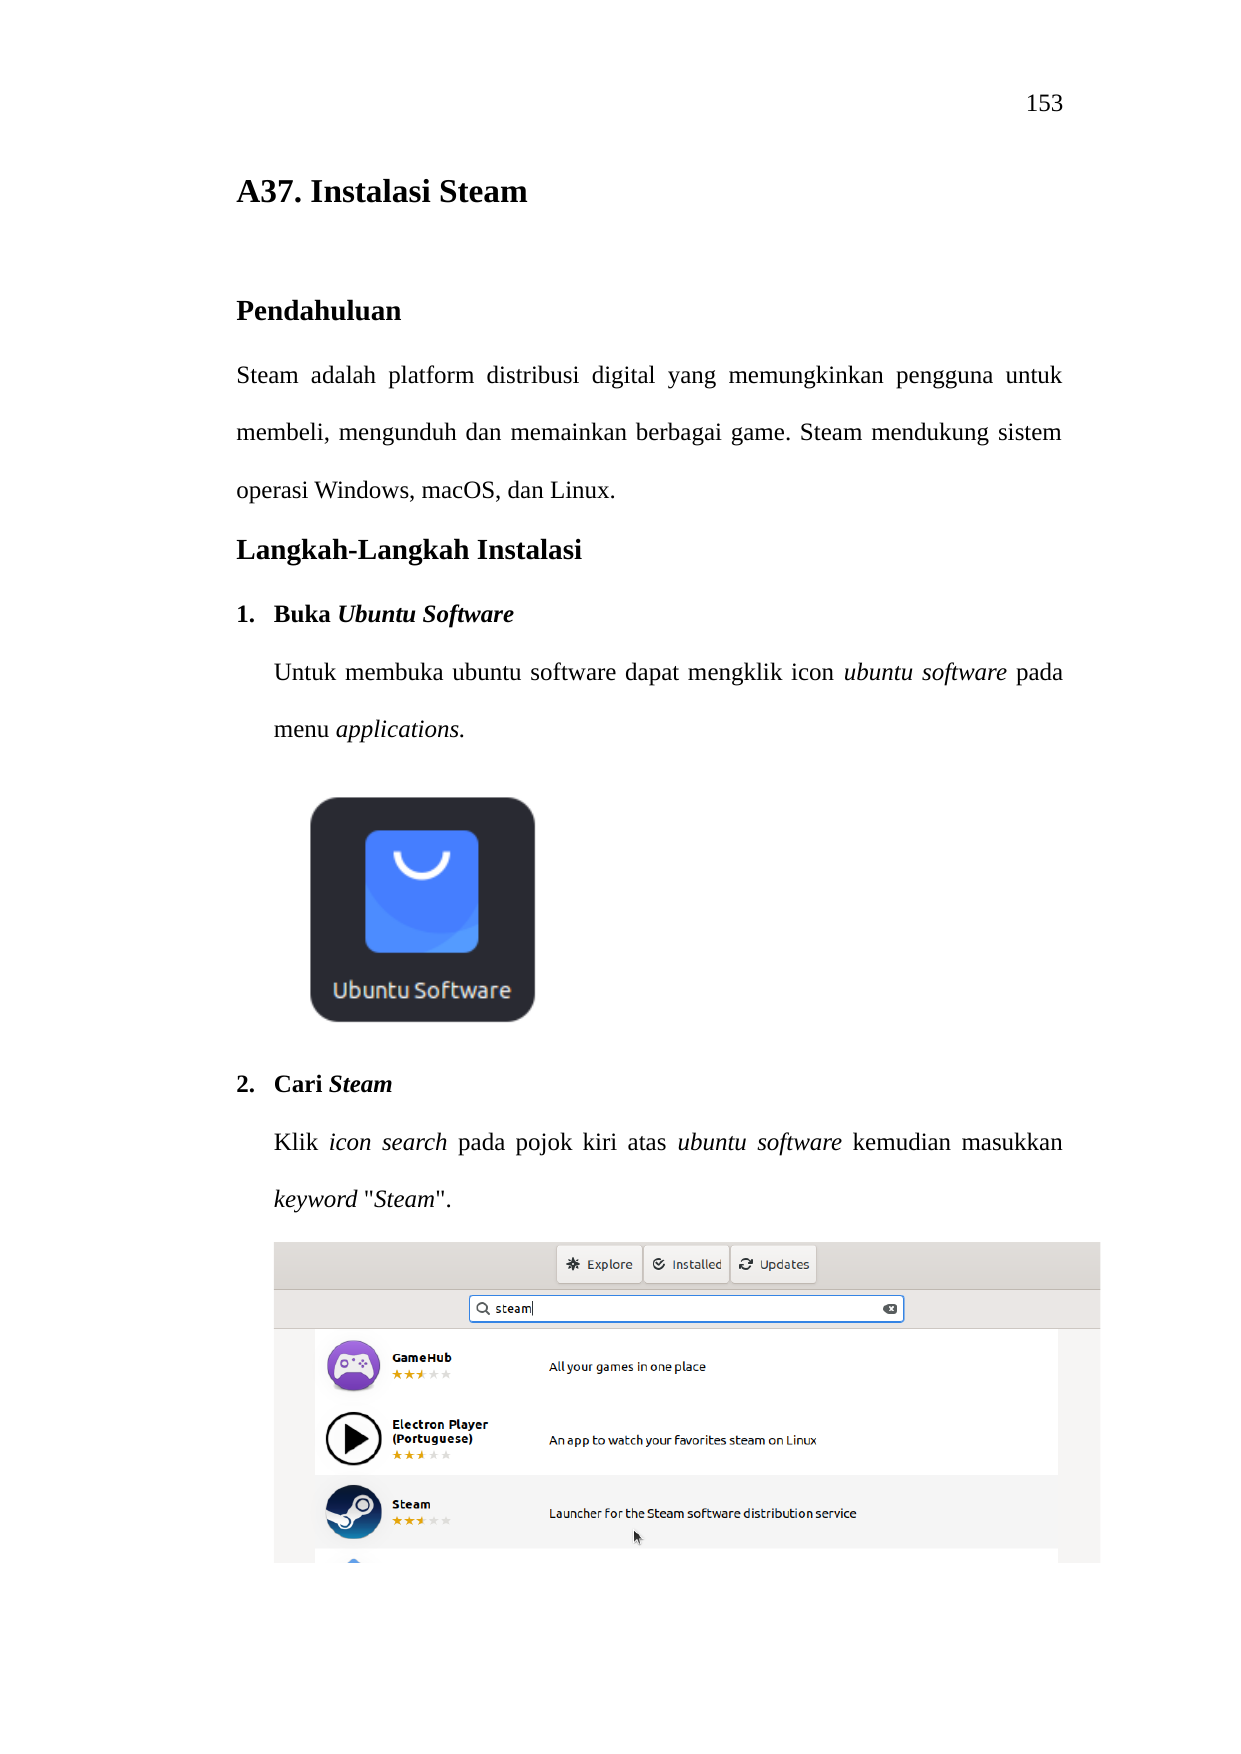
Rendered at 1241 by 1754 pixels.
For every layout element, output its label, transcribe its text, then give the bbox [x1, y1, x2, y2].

list Cari Steam [236, 1069, 1063, 1098]
list Buka Ubuntu Software [236, 599, 1063, 628]
picture [273, 772, 576, 1041]
list Klik icon search pada pojok kiri atas ubuntu software kemudian masukkan keyword "Steam". [236, 1127, 1063, 1213]
subtitle A37. Instalasi Steam [236, 172, 1063, 210]
text Pendahuluan [236, 293, 1063, 326]
list Untuk membuka ubuntu software dapat mengklik icon ubuntu software pada menu applications. [236, 657, 1063, 743]
text Langkah-Langkah Instalasi [236, 532, 1063, 566]
picture [273, 1242, 1101, 1563]
text Steam adalah platform distribusi digital yang memungkinkan pengguna untuk membeli, mengunduh dan memainkan berbagai game. Steam mendukung sistem operasi Windows, macOS, dan Linux. [236, 360, 1063, 504]
